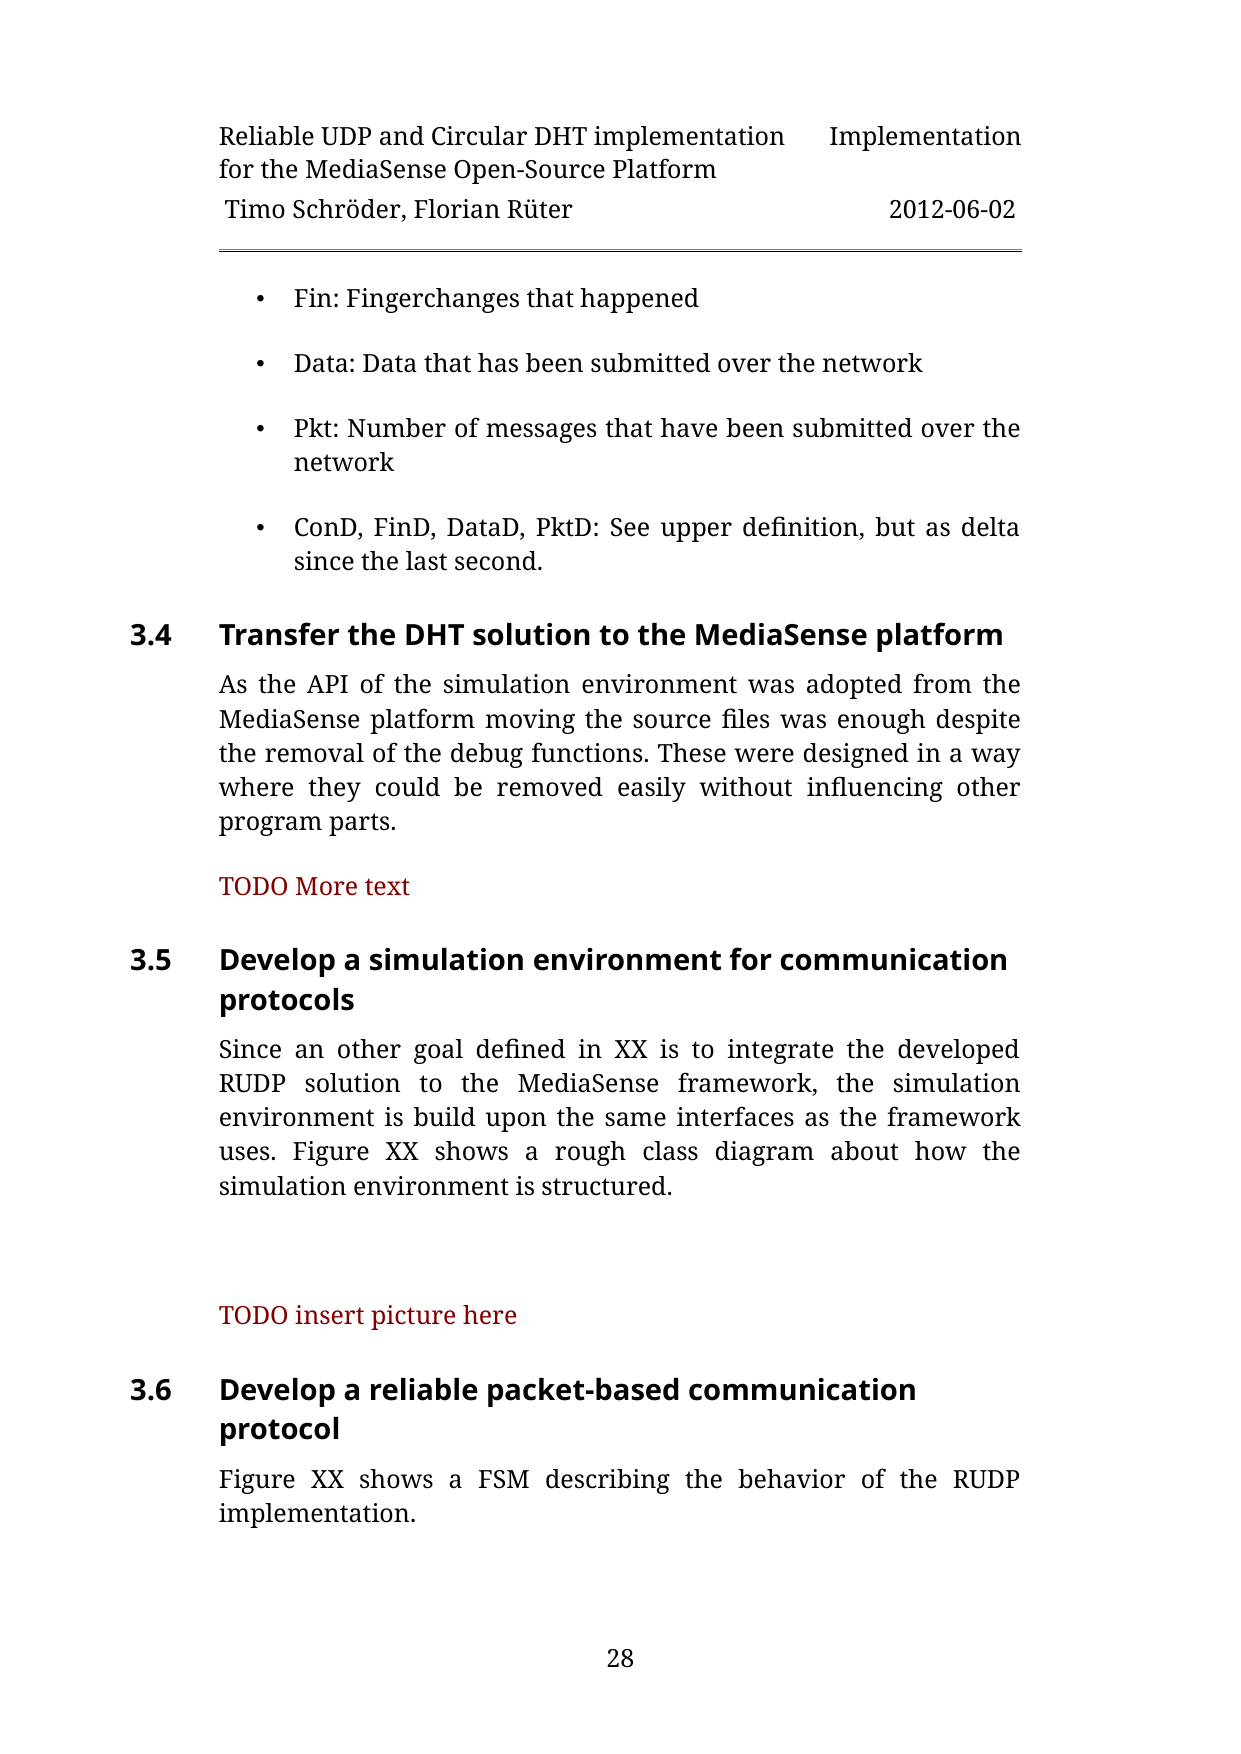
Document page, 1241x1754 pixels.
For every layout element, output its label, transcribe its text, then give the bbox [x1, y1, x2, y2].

subtitle Develop a reliable packet-based communication protocol [130, 1369, 1022, 1448]
list Pkt: Number of messages that have been submitted over the network [256, 410, 1022, 478]
text TODO insert picture here [218, 1298, 1022, 1332]
subtitle Transfer the DHT solution to the MediaSense platform [130, 614, 1022, 654]
list Data: Data that has been submitted over the network [256, 346, 1022, 379]
text As the API of the simulation environment was adopted from the MediaSense platform moving the source files was enough despite the removal of the debug functions. These were designed in a way where they could be removed easily without influencing other program parts. [218, 667, 1022, 837]
text Since an other goal defined in XX is to integrate the developed RUDP solution to the MediaSense framework, the simulation environment is build upon the same interfaces as the framework uses. Figure XX shows a rough class diagram about how the simulation environment is structured. [218, 1032, 1022, 1202]
list Fin: Fingerchanges that happened [256, 281, 1022, 315]
text Figure XX shows a FSM describing the behavior of the RUDP implementation. [218, 1461, 1022, 1529]
subtitle Develop a simulation environment for communication protocols [130, 939, 1022, 1019]
list ConD, FinD, DataD, PktD: See upper definition, but as delta since the last second. [256, 509, 1022, 577]
text TODO More text [218, 868, 1022, 902]
